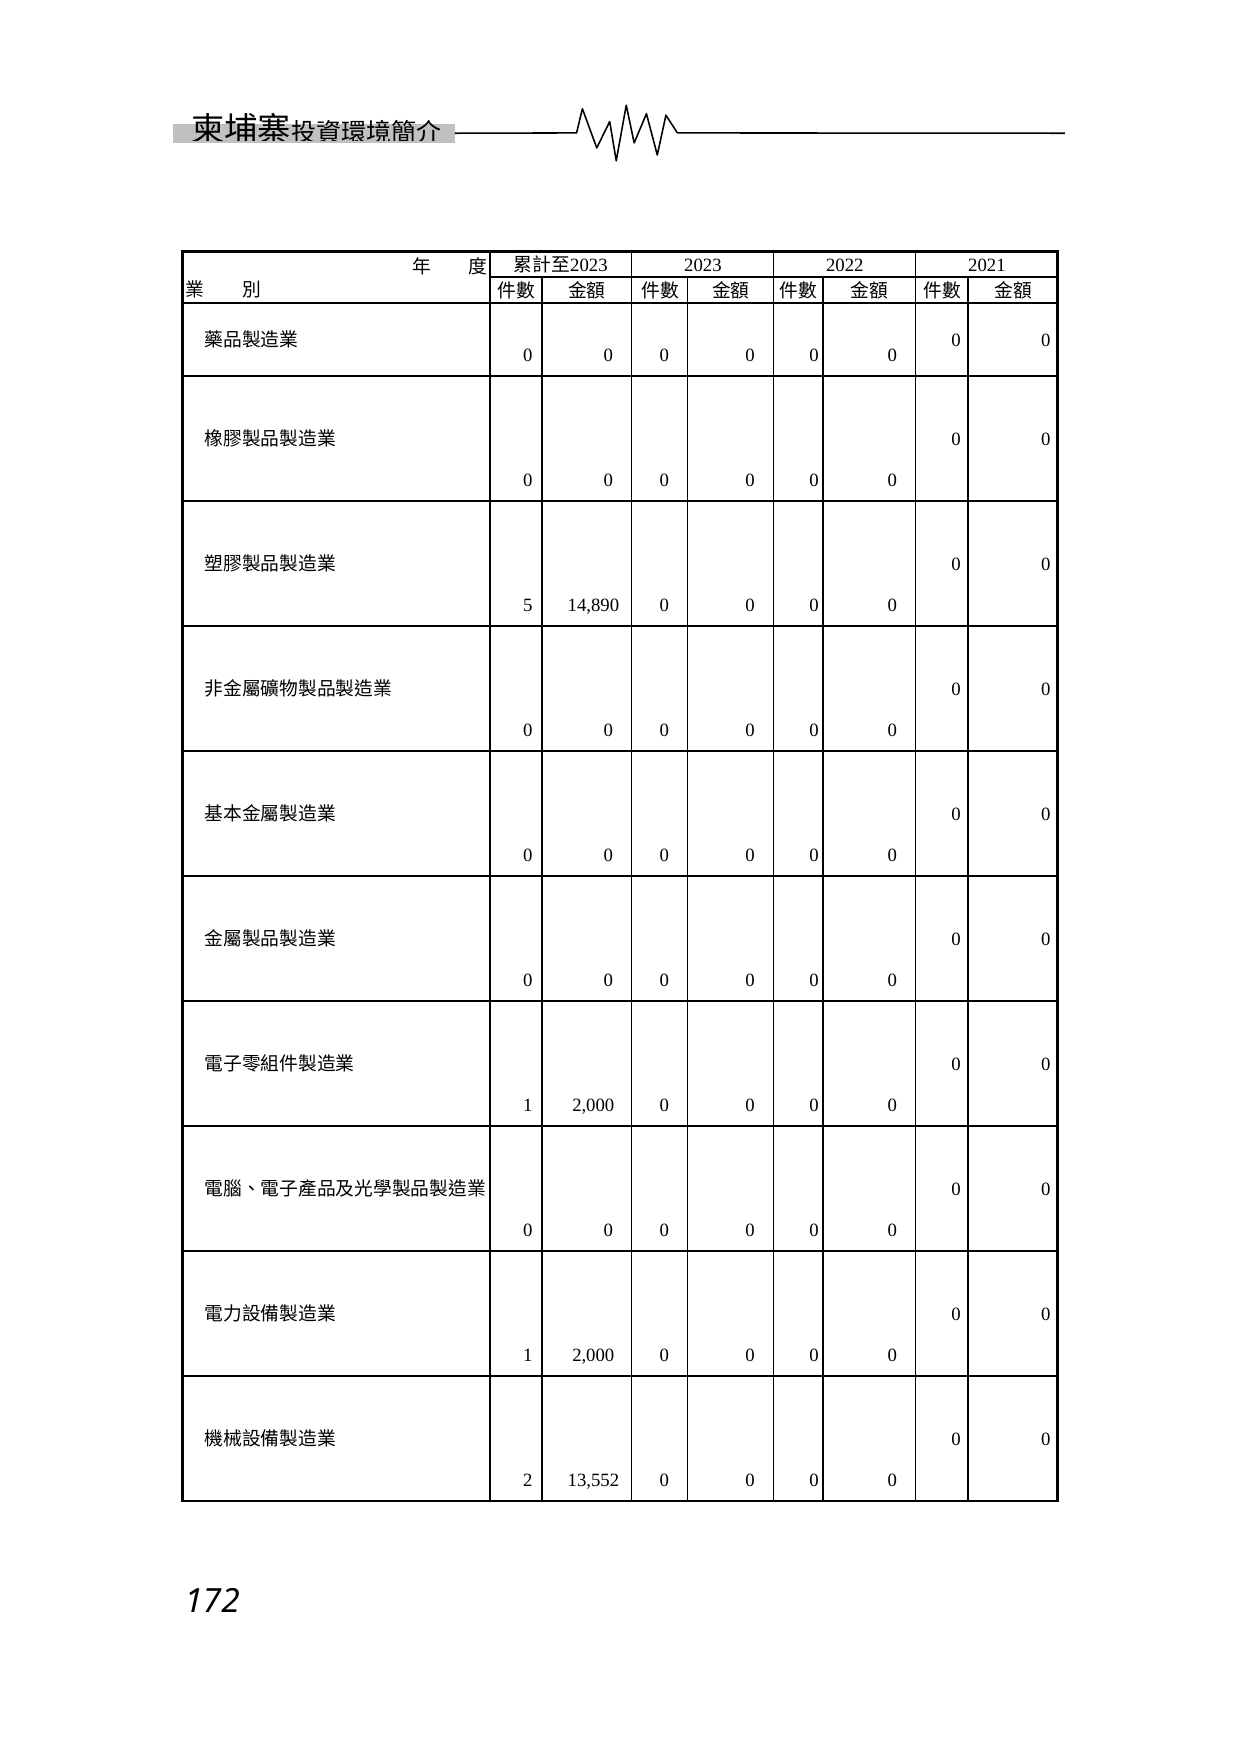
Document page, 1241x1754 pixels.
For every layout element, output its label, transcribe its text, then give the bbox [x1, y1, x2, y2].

table_cell 0 [774, 877, 822, 1000]
table_cell 0 [491, 304, 541, 375]
table_cell 0 [688, 1127, 773, 1250]
table_cell 0 [688, 627, 773, 750]
table_cell 0 [969, 1252, 1056, 1375]
table_cell 0 [824, 1377, 915, 1500]
table_cell 電子零組件製造業 [184, 1002, 489, 1125]
table_cell 0 [543, 377, 631, 500]
table_cell 0 [543, 304, 631, 375]
table_cell 0 [543, 1127, 631, 1250]
table_cell 1 [491, 1252, 541, 1375]
table_header 累計至2023 [491, 253, 631, 276]
table_cell 0 [632, 1127, 687, 1250]
table_cell 0 [688, 304, 773, 375]
table_header 2021 [916, 253, 1056, 276]
table_cell 14,890 [543, 502, 631, 625]
table_cell 金額 [543, 278, 631, 302]
table_cell 0 [916, 877, 967, 1000]
table_cell 0 [688, 752, 773, 875]
table_cell 0 [543, 877, 631, 1000]
table_cell 0 [774, 627, 822, 750]
table_cell 2 [491, 1377, 541, 1500]
table_cell 件數 [916, 278, 967, 302]
table_cell 藥品製造業 [184, 304, 489, 375]
table_cell 0 [824, 877, 915, 1000]
table_cell 0 [543, 627, 631, 750]
table_cell 金額 [824, 278, 915, 302]
table_cell 0 [774, 752, 822, 875]
table_cell 0 [774, 1127, 822, 1250]
table_cell 0 [824, 304, 915, 375]
table_cell 0 [969, 1377, 1056, 1500]
table_cell 0 [916, 1252, 967, 1375]
table_cell 0 [632, 877, 687, 1000]
table_cell 橡膠製品製造業 [184, 377, 489, 500]
table_cell 0 [969, 502, 1056, 625]
table_cell 2,000 [543, 1252, 631, 1375]
table_header 2023 [632, 253, 773, 276]
table_cell 0 [774, 502, 822, 625]
table_cell 件數 [774, 278, 822, 302]
table_cell 0 [491, 752, 541, 875]
table_cell 金屬製品製造業 [184, 877, 489, 1000]
table_header 2022 [774, 253, 915, 276]
table_cell 0 [824, 752, 915, 875]
table_cell 基本金屬製造業 [184, 752, 489, 875]
table_cell 0 [491, 1127, 541, 1250]
table_cell 0 [969, 377, 1056, 500]
table_cell 0 [916, 1377, 967, 1500]
table_cell 0 [916, 1002, 967, 1125]
table_cell 0 [824, 1252, 915, 1375]
table_cell 0 [916, 1127, 967, 1250]
table_cell 0 [774, 377, 822, 500]
table_header 年 度 業 別 [184, 253, 489, 302]
table_cell 0 [632, 627, 687, 750]
table_cell 金額 [688, 278, 773, 302]
table_cell 0 [824, 377, 915, 500]
table_cell 2,000 [543, 1002, 631, 1125]
table_cell 0 [632, 1002, 687, 1125]
table_cell 5 [491, 502, 541, 625]
table_cell 件數 [632, 278, 687, 302]
table_cell 件數 [491, 278, 541, 302]
table_cell 0 [969, 627, 1056, 750]
table_cell 0 [688, 377, 773, 500]
table_cell 0 [774, 304, 822, 375]
table_cell 0 [632, 377, 687, 500]
table_cell 0 [491, 877, 541, 1000]
table_cell 0 [969, 304, 1056, 375]
table_cell 0 [969, 752, 1056, 875]
table_cell 0 [916, 752, 967, 875]
table_cell 0 [824, 1127, 915, 1250]
table_cell 金額 [969, 278, 1056, 302]
table_cell 0 [688, 1002, 773, 1125]
table_cell 0 [824, 1002, 915, 1125]
table_cell 0 [824, 627, 915, 750]
table_cell 0 [543, 752, 631, 875]
table_cell 0 [916, 377, 967, 500]
table_cell 0 [688, 502, 773, 625]
table_cell 0 [916, 627, 967, 750]
table_cell 0 [916, 304, 967, 375]
table_cell 0 [632, 1252, 687, 1375]
table_cell 0 [632, 304, 687, 375]
table_cell 0 [491, 377, 541, 500]
table_cell 電力設備製造業 [184, 1252, 489, 1375]
table_cell 電腦、電子產品及光學製品製造業 [184, 1127, 489, 1250]
table_cell 機械設備製造業 [184, 1377, 489, 1500]
table_cell 0 [969, 1002, 1056, 1125]
table_cell 0 [632, 1377, 687, 1500]
table_cell 0 [491, 627, 541, 750]
table_cell 0 [774, 1002, 822, 1125]
table_cell 0 [824, 502, 915, 625]
table_cell 0 [916, 502, 967, 625]
table_cell 1 [491, 1002, 541, 1125]
table_cell 0 [688, 877, 773, 1000]
table_cell 0 [688, 1377, 773, 1500]
table_cell 0 [688, 1252, 773, 1375]
table_cell 0 [632, 502, 687, 625]
table_cell 0 [774, 1252, 822, 1375]
table_cell 0 [969, 877, 1056, 1000]
table_cell 塑膠製品製造業 [184, 502, 489, 625]
table_cell 非金屬礦物製品製造業 [184, 627, 489, 750]
table_cell 0 [969, 1127, 1056, 1250]
table_cell 0 [632, 752, 687, 875]
table_cell 0 [774, 1377, 822, 1500]
table_cell 13,552 [543, 1377, 631, 1500]
